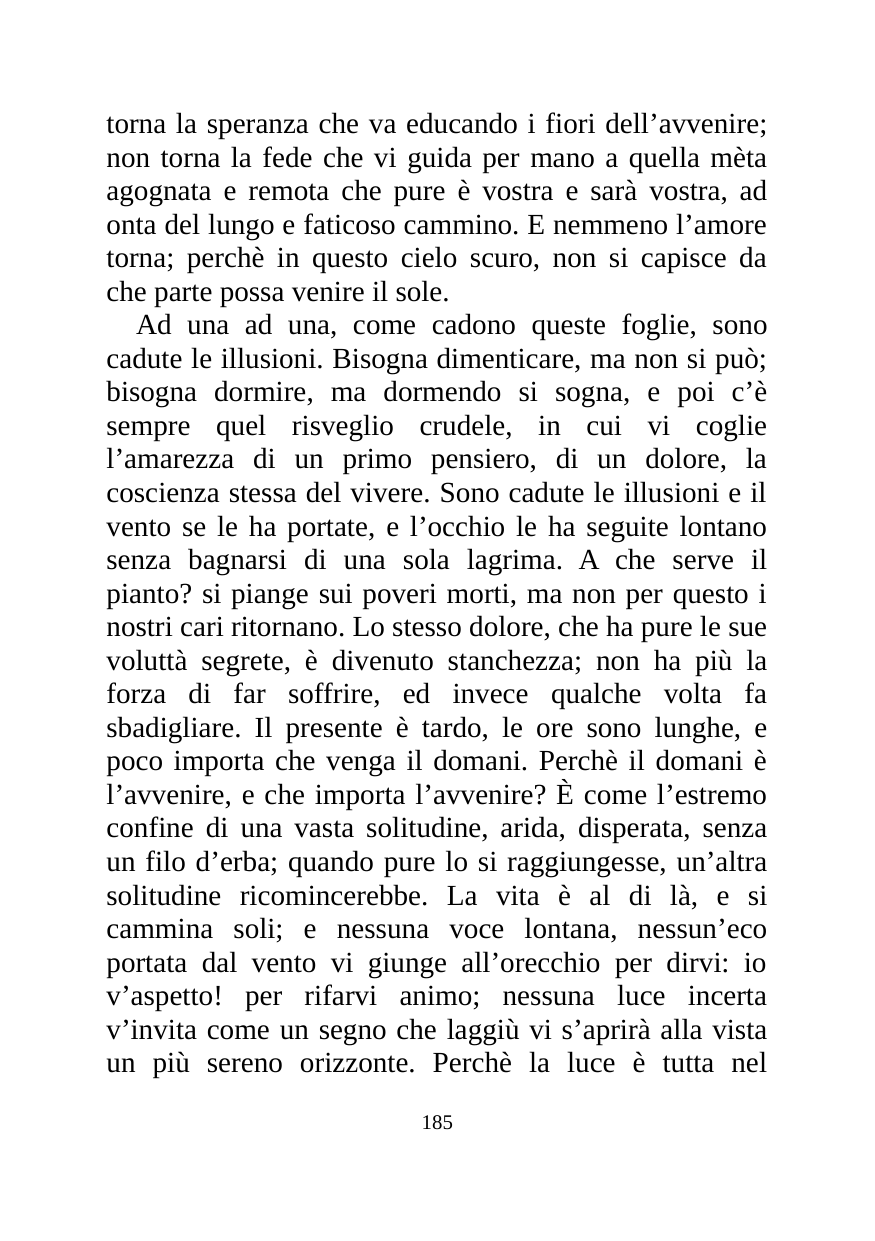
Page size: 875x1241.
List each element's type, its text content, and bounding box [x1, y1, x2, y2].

text Ad una ad una, come cadono queste foglie, sono cadute le illusioni. Bisogna dimenticare, ma non si può; bisogna dormire, ma dormendo si sogna, e poi c’è sempre quel risveglio crudele, in cui vi coglie l’amarezza di un primo pensiero, di un dolore, la coscienza stessa del vivere. Sono cadute le illusioni e il vento se le ha portate, e l’occhio le ha seguite lontano senza bagnarsi di una sola lagrima. A che serve il pianto? si piange sui poveri morti, ma non per questo i nostri cari ritornano. Lo stesso dolore, che ha pure le sue voluttà segrete, è divenuto stanchezza; non ha più la forza di far soffrire, ed invece qualche volta fa sbadigliare. Il presente è tardo, le ore sono lunghe, e poco importa che venga il domani. Perchè il domani è l’avvenire, e che importa l’avvenire? È come l’estremo confine di una vasta solitudine, arida, disperata, senza un filo d’erba; quando pure lo si raggiungesse, un’altra solitudine ricomincerebbe. La vita è al di là, e si cammina soli; e nessuna voce lontana, nessun’eco portata dal vento vi giunge all’orecchio per dirvi: io v’aspetto! per rifarvi animo; nessuna luce incerta v’invita come un segno che laggiù vi s’aprirà alla vista un più sereno orizzonte. Perchè la luce è tutta nel [106, 307, 768, 1079]
text torna la speranza che va educando i fiori dell’avvenire; non torna la fede che vi guida per mano a quella mèta agognata e remota che pure è vostra e sarà vostra, ad onta del lungo e faticoso cammino. E nemmeno l’amore torna; perchè in questo cielo scuro, non si capisce da che parte possa venire il sole. [106, 106, 768, 307]
